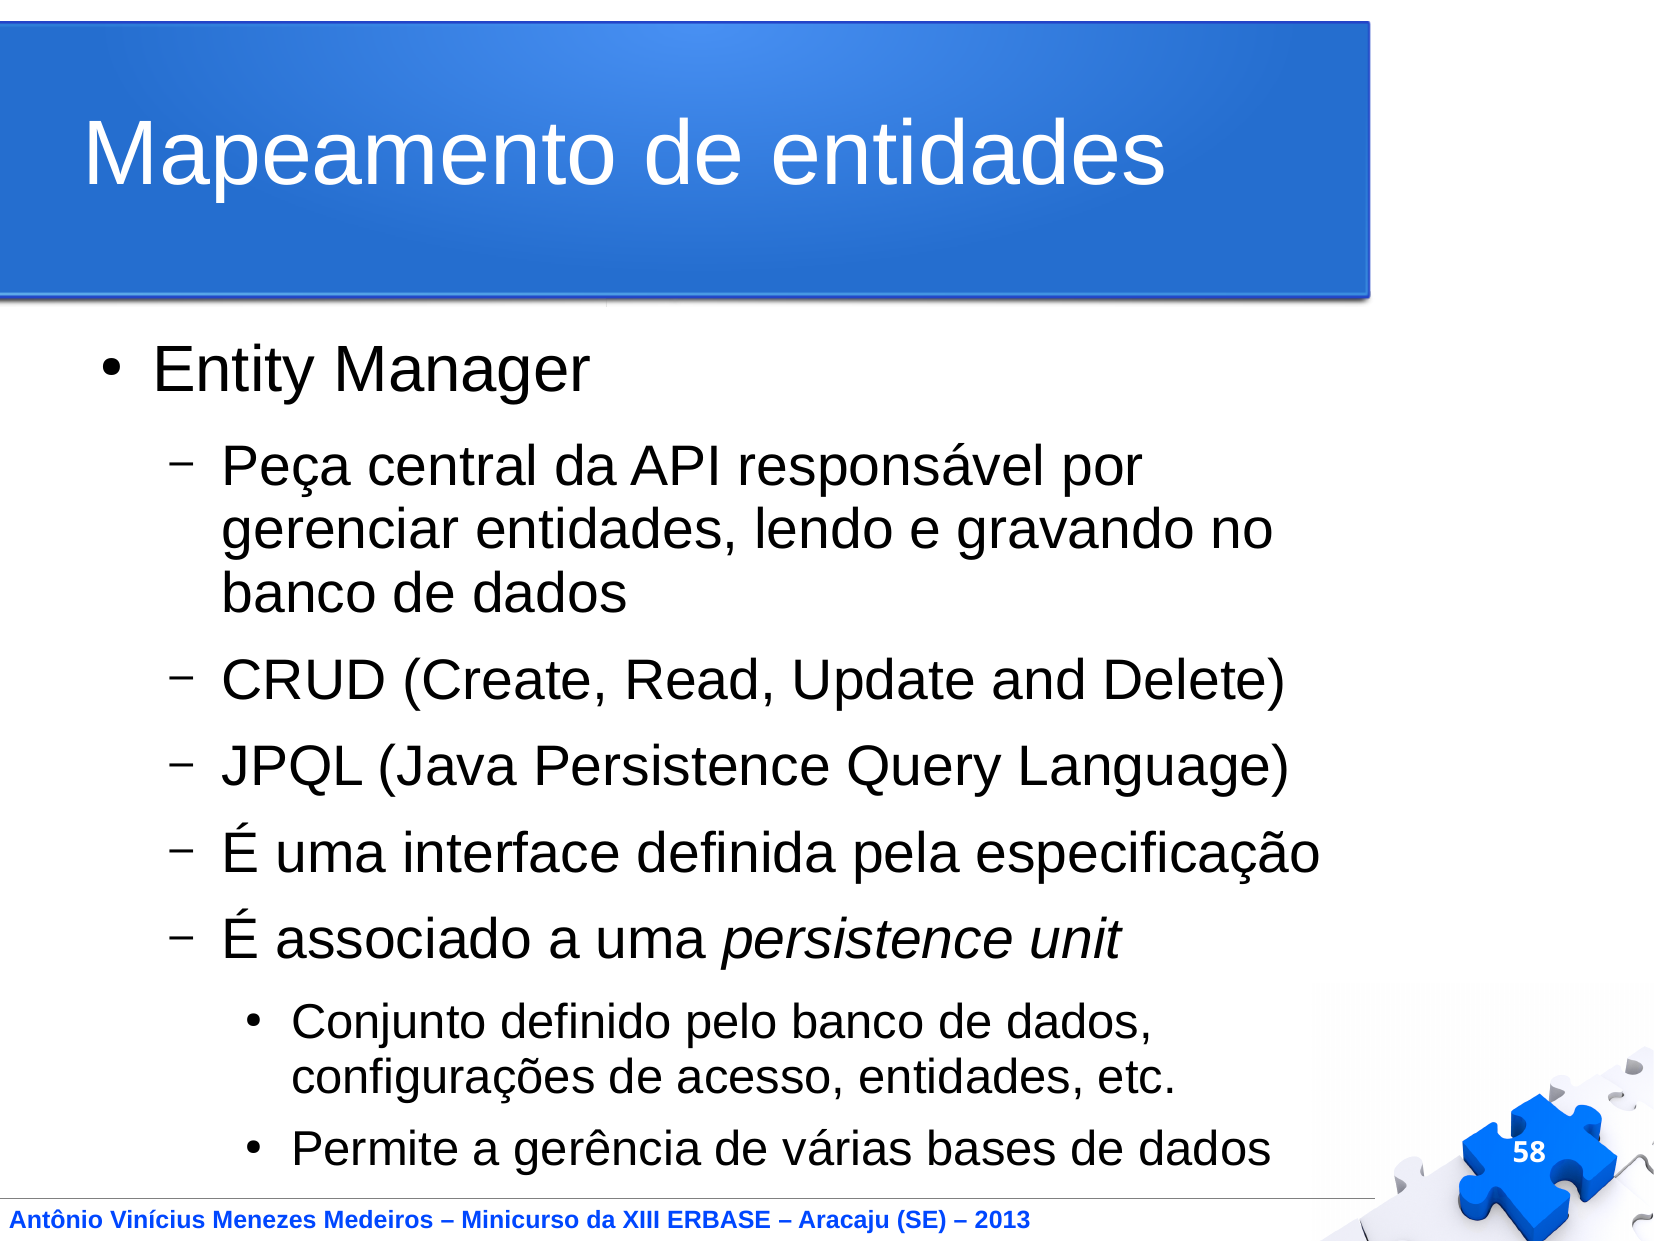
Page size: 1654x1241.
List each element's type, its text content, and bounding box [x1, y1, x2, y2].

title Mapeamento de entidades [82, 49, 1323, 257]
list Entity Manager Peça central da API responsável por gerenciar entidades, lendo e gravando no banco de dados CRUD (Create, Read, Update and Delete) JPQL (Java Persistence Query Language) É uma interface definida pela especificação É associado a uma persistence unit Conjunto definido pelo banco de dados, configurações de acesso, entidades, etc. Permite a gerência de várias bases de dados [82, 332, 1356, 1182]
picture [0, 21, 1375, 307]
picture [1311, 983, 1654, 1241]
